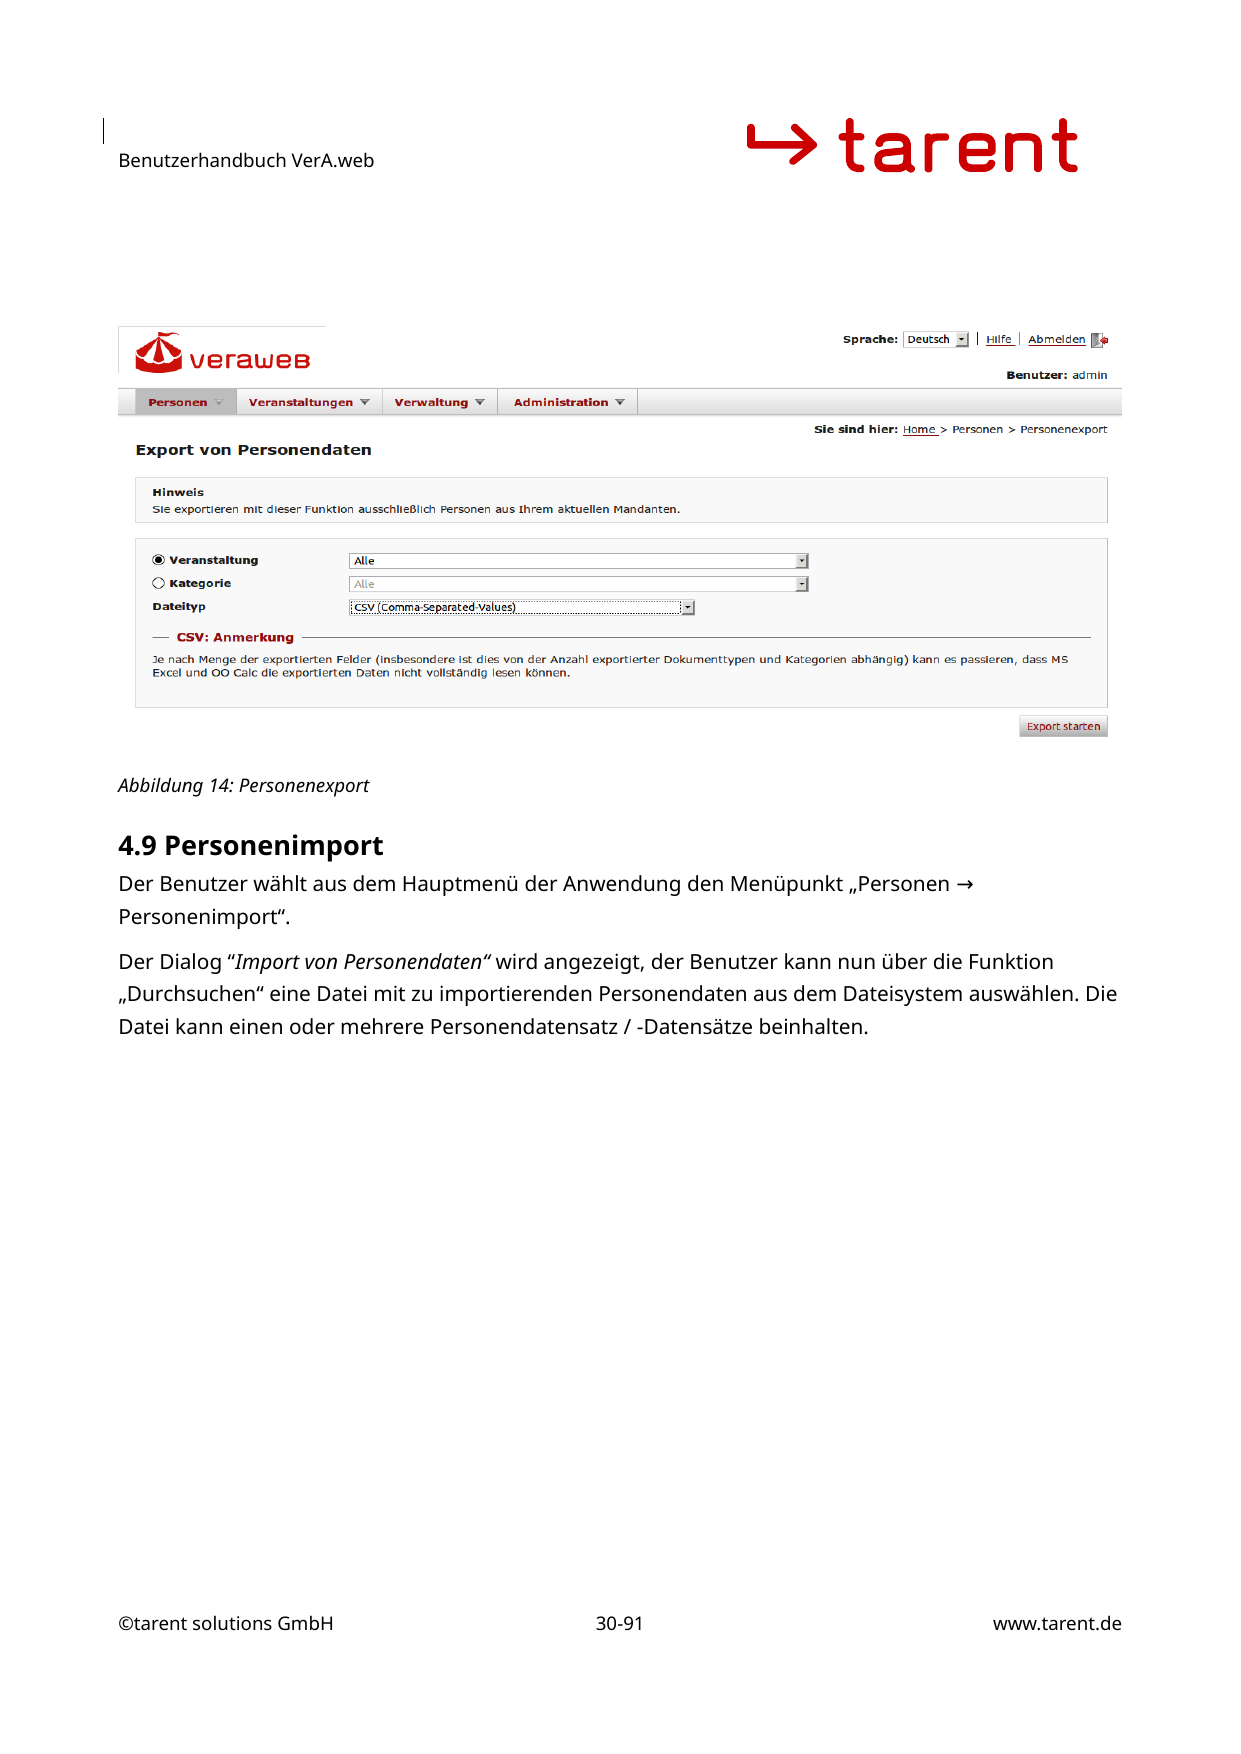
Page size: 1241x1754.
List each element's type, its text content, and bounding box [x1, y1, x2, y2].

subtitle Personenimport [118, 798, 1122, 864]
text Der Benutzer wählt aus dem Hauptmenü der Anwendung den Menüpunkt „Personen → Personenimport“. [118, 869, 1122, 930]
subtitle [118, 282, 1122, 314]
text Der Dialog “Import von Personendaten“ wird angezeigt, der Benutzer kann nun über die Funktion „Durchsuchen“ eine Datei mit zu importierenden Personendaten aus dem Dateisystem auswählen. Die Datei kann einen oder mehrere Personendatensatz / -Datensätze beinhalten. [118, 947, 1122, 1041]
picture [118, 326, 1122, 745]
text Abbildung 14: Personenexport [118, 745, 1122, 798]
